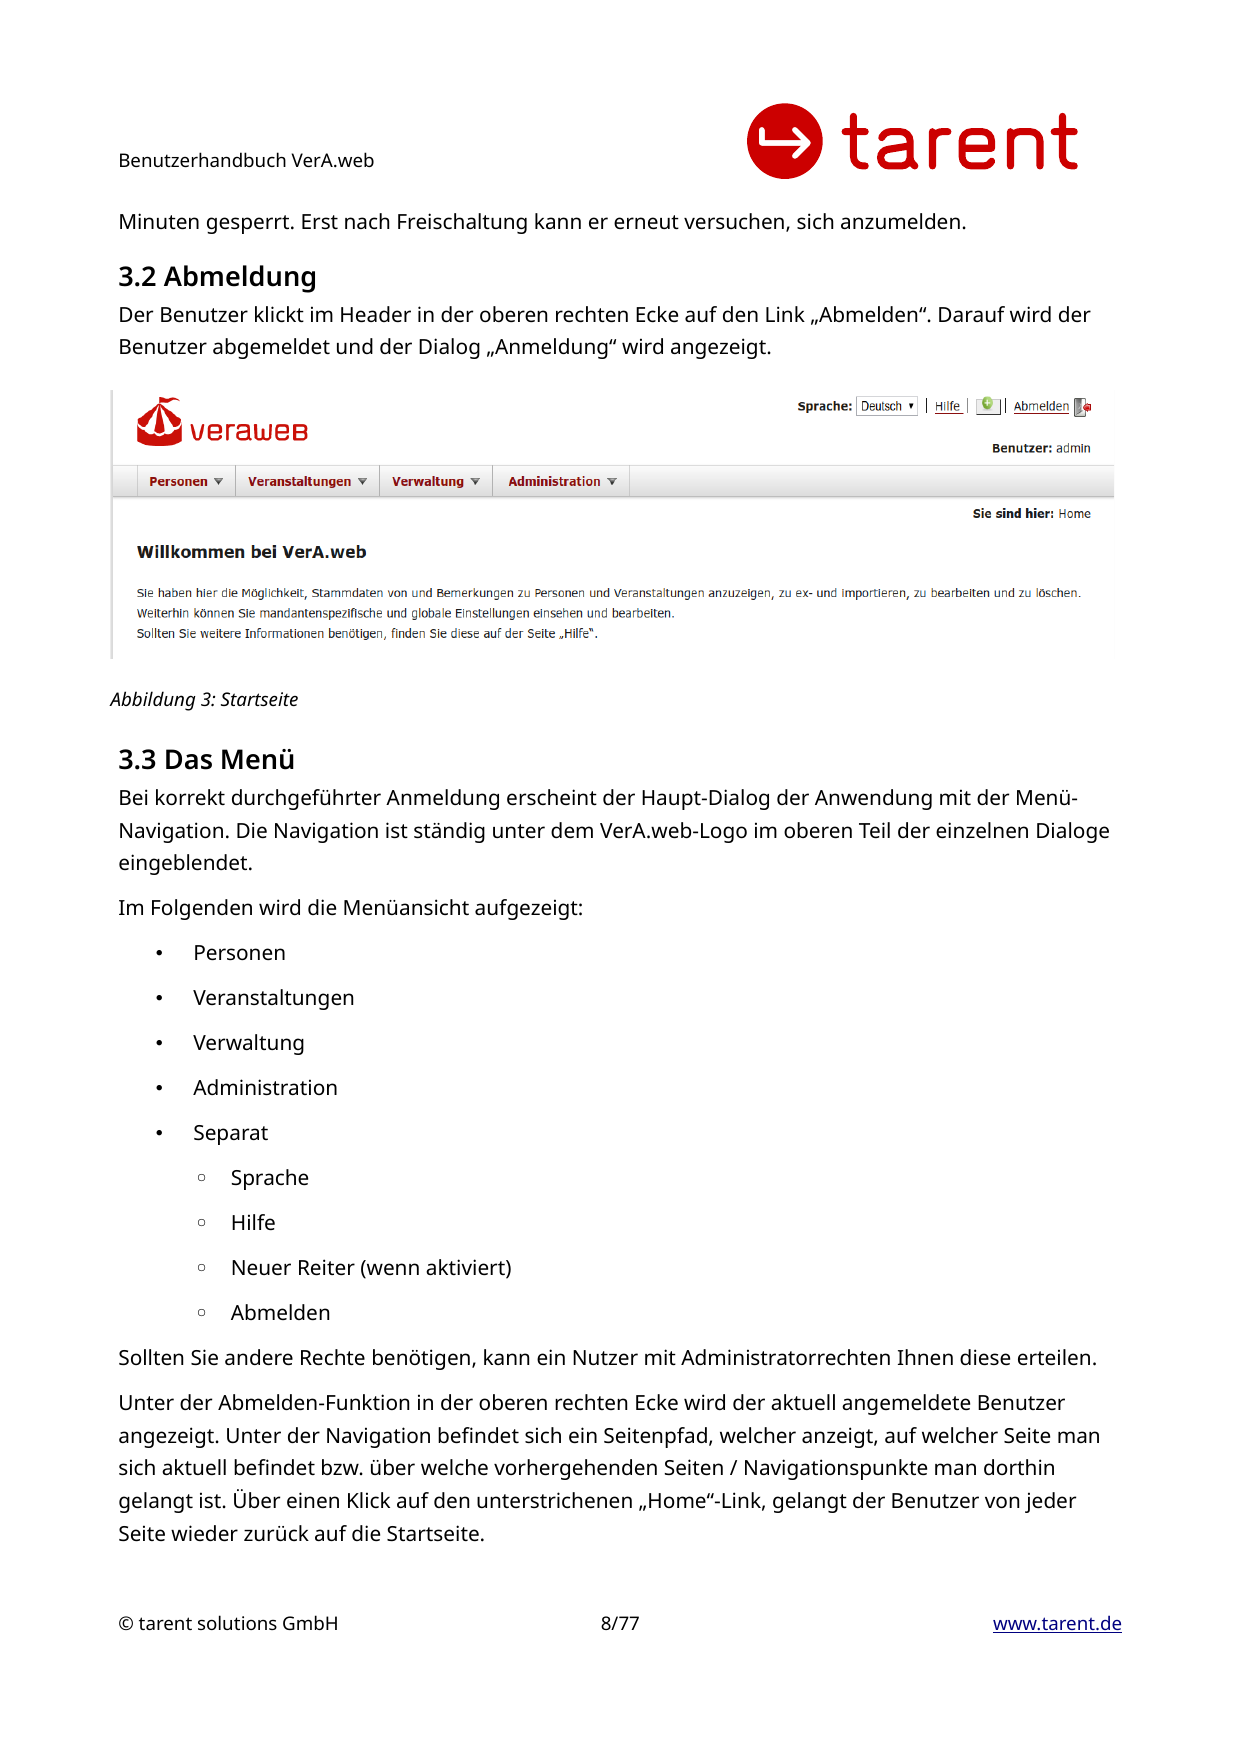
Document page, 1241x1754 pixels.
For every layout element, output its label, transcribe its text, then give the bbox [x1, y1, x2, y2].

text Bei korrekt durchgeführter Anmeldung erscheint der Haupt-Dialog der Anwendung mit der Menü-Navigation. Die Navigation ist ständig unter dem VerA.web-Logo im oberen Teil der einzelnen Dialoge eingeblendet. [118, 783, 1122, 877]
list Neuer Reiter (wenn aktiviert) [193, 1253, 1122, 1282]
text Der Benutzer klickt im Header in der oberen rechten Ecke auf den Link „Abmelden“. Darauf wird der Benutzer abgemeldet und der Dialog „Anmeldung“ wird angezeigt. [118, 300, 1122, 361]
list Abmelden [193, 1298, 1122, 1327]
list Sprache [193, 1163, 1122, 1192]
text Unter der Abmelden-Funktion in der oberen rechten Ecke wird der aktuell angemeldete Benutzer angezeigt. Unter der Navigation befindet sich ein Seitenpfad, welcher anzeigt, auf welcher Seite man sich aktuell befindet bzw. über welche vorhergehenden Seiten / Navigationspunkte man dorthin gelangt ist. Über einen Klick auf den unterstrichenen „Home“-Link, gelangt der Benutzer von jeder Seite wieder zurück auf die Startseite. [118, 1388, 1122, 1547]
subtitle Das Menü [110, 378, 1122, 778]
list Personen [156, 938, 1122, 967]
picture [110, 390, 1115, 659]
subtitle Abmeldung [118, 257, 1122, 294]
list Hilfe [193, 1208, 1122, 1237]
list Verwaltung [156, 1028, 1122, 1057]
list Separat [156, 1118, 1122, 1147]
text Minuten gesperrt. Erst nach Freischaltung kann er erneut versuchen, sich anzumelden. [118, 207, 1122, 236]
list Administration [156, 1073, 1122, 1102]
text Abbildung 3: Startseite [110, 659, 1114, 712]
text Im Folgenden wird die Menüansicht aufgezeigt: [118, 893, 1122, 922]
text Sollten Sie andere Rechte benötigen, kann ein Nutzer mit Administratorrechten Ihnen diese erteilen. [118, 1343, 1122, 1372]
list Veranstaltungen [156, 983, 1122, 1012]
